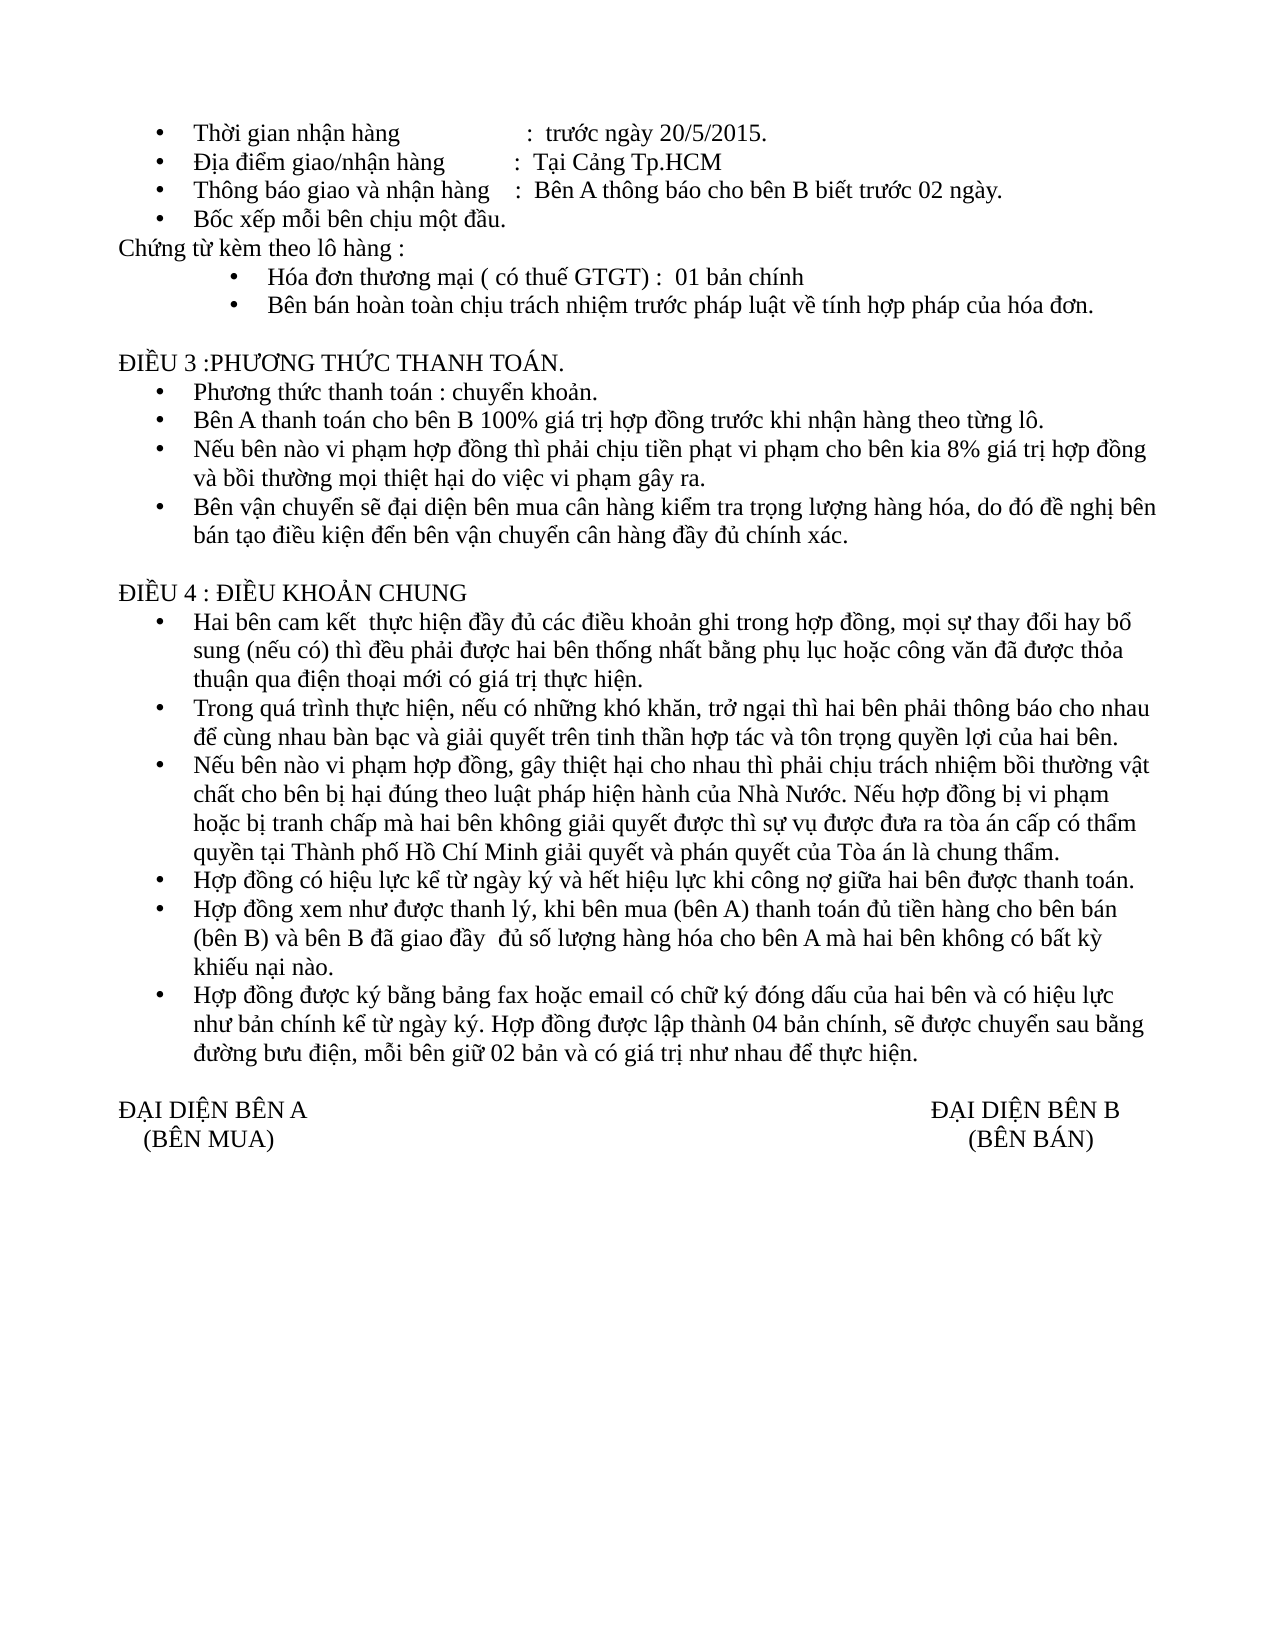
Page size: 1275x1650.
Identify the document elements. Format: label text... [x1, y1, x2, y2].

list Hai bên cam kết thực hiện đầy đủ các điều khoản ghi trong hợp đồng, mọi sự thay đổi hay bổ sung (nếu có) thì đều phải được hai bên thống nhất bằng phụ lục hoặc công văn đã được thỏa thuận qua điện thoại mới có giá trị thực hiện. [156, 607, 1157, 693]
text ÐIỀU 4 : ĐIỀU KHOẢN CHUNG [118, 578, 1157, 607]
list Thời gian nhận hàng : trước ngày 20/5/2015. [156, 118, 1157, 147]
list Nếu bên nào vi phạm hợp đồng thì phải chịu tiền phạt vi phạm cho bên kia 8% giá trị hợp đồng và bồi thường mọi thiệt hại do việc vi phạm gây ra. [156, 434, 1157, 492]
list Trong quá trình thực hiện, nếu có những khó khăn, trở ngại thì hai bên phải thông báo cho nhau để cùng nhau bàn bạc và giải quyết trên tinh thần hợp tác và tôn trọng quyền lợi của hai bên. [156, 693, 1157, 751]
text ÐIỀU 3 :PHƯƠNG THỨC THANH TOÁN. [118, 348, 1157, 377]
list Bên A thanh toán cho bên B 100% giá trị hợp đồng trước khi nhận hàng theo từng lô. [156, 406, 1157, 434]
list Hợp đồng xem như được thanh lý, khi bên mua (bên A) thanh toán đủ tiền hàng cho bên bán (bên B) và bên B đã giao đầy đủ số lượng hàng hóa cho bên A mà hai bên không có bất kỳ khiếu nại nào. [156, 894, 1157, 981]
list Hợp đồng được ký bằng bảng fax hoặc email có chữ ký đóng dấu của hai bên và có hiệu lực như bản chính kể từ ngày ký. Hợp đồng được lập thành 04 bản chính, sẽ được chuyển sau bằng đường bưu điện, mỗi bên giữ 02 bản và có giá trị như nhau để thực hiện. [156, 981, 1157, 1067]
text (BÊN MUA) (BÊN BÁN) [118, 1124, 1157, 1153]
text ĐẠI DIỆN BÊN A ĐẠI DIỆN BÊN B [118, 1096, 1157, 1124]
list Hợp đồng có hiệu lực kể từ ngày ký và hết hiệu lực khi công nợ giữa hai bên được thanh toán. [156, 866, 1157, 894]
list Nếu bên nào vi phạm hợp đồng, gây thiệt hại cho nhau thì phải chịu trách nhiệm bồi thường vật chất cho bên bị hại đúng theo luật pháp hiện hành của Nhà Nước. Nếu hợp đồng bị vi phạm hoặc bị tranh chấp mà hai bên không giải quyết được thì sự vụ được đưa ra tòa án cấp có thẩm quyền tại Thành phố Hồ Chí Minh giải quyết và phán quyết của Tòa án là chung thẩm. [156, 751, 1157, 866]
text Chứng từ kèm theo lô hàng : [118, 233, 1157, 262]
list Thông báo giao và nhận hàng : Bên A thông báo cho bên B biết trước 02 ngày. [156, 176, 1157, 204]
list Bốc xếp mỗi bên chịu một đầu. [156, 204, 1157, 233]
list Địa điểm giao/nhận hàng : Tại Cảng Tp.HCM [156, 147, 1157, 176]
list Phương thức thanh toán : chuyển khoản. [156, 377, 1157, 406]
list Bên bán hoàn toàn chịu trách nhiệm trước pháp luật về tính hợp pháp của hóa đơn. [229, 291, 1157, 319]
list Hóa đơn thương mại ( có thuế GTGT) : 01 bản chính [229, 262, 1157, 291]
list Bên vận chuyển sẽ đại diện bên mua cân hàng kiểm tra trọng lượng hàng hóa, do đó đề nghị bên bán tạo điều kiện đển bên vận chuyển cân hàng đầy đủ chính xác. [156, 492, 1157, 549]
